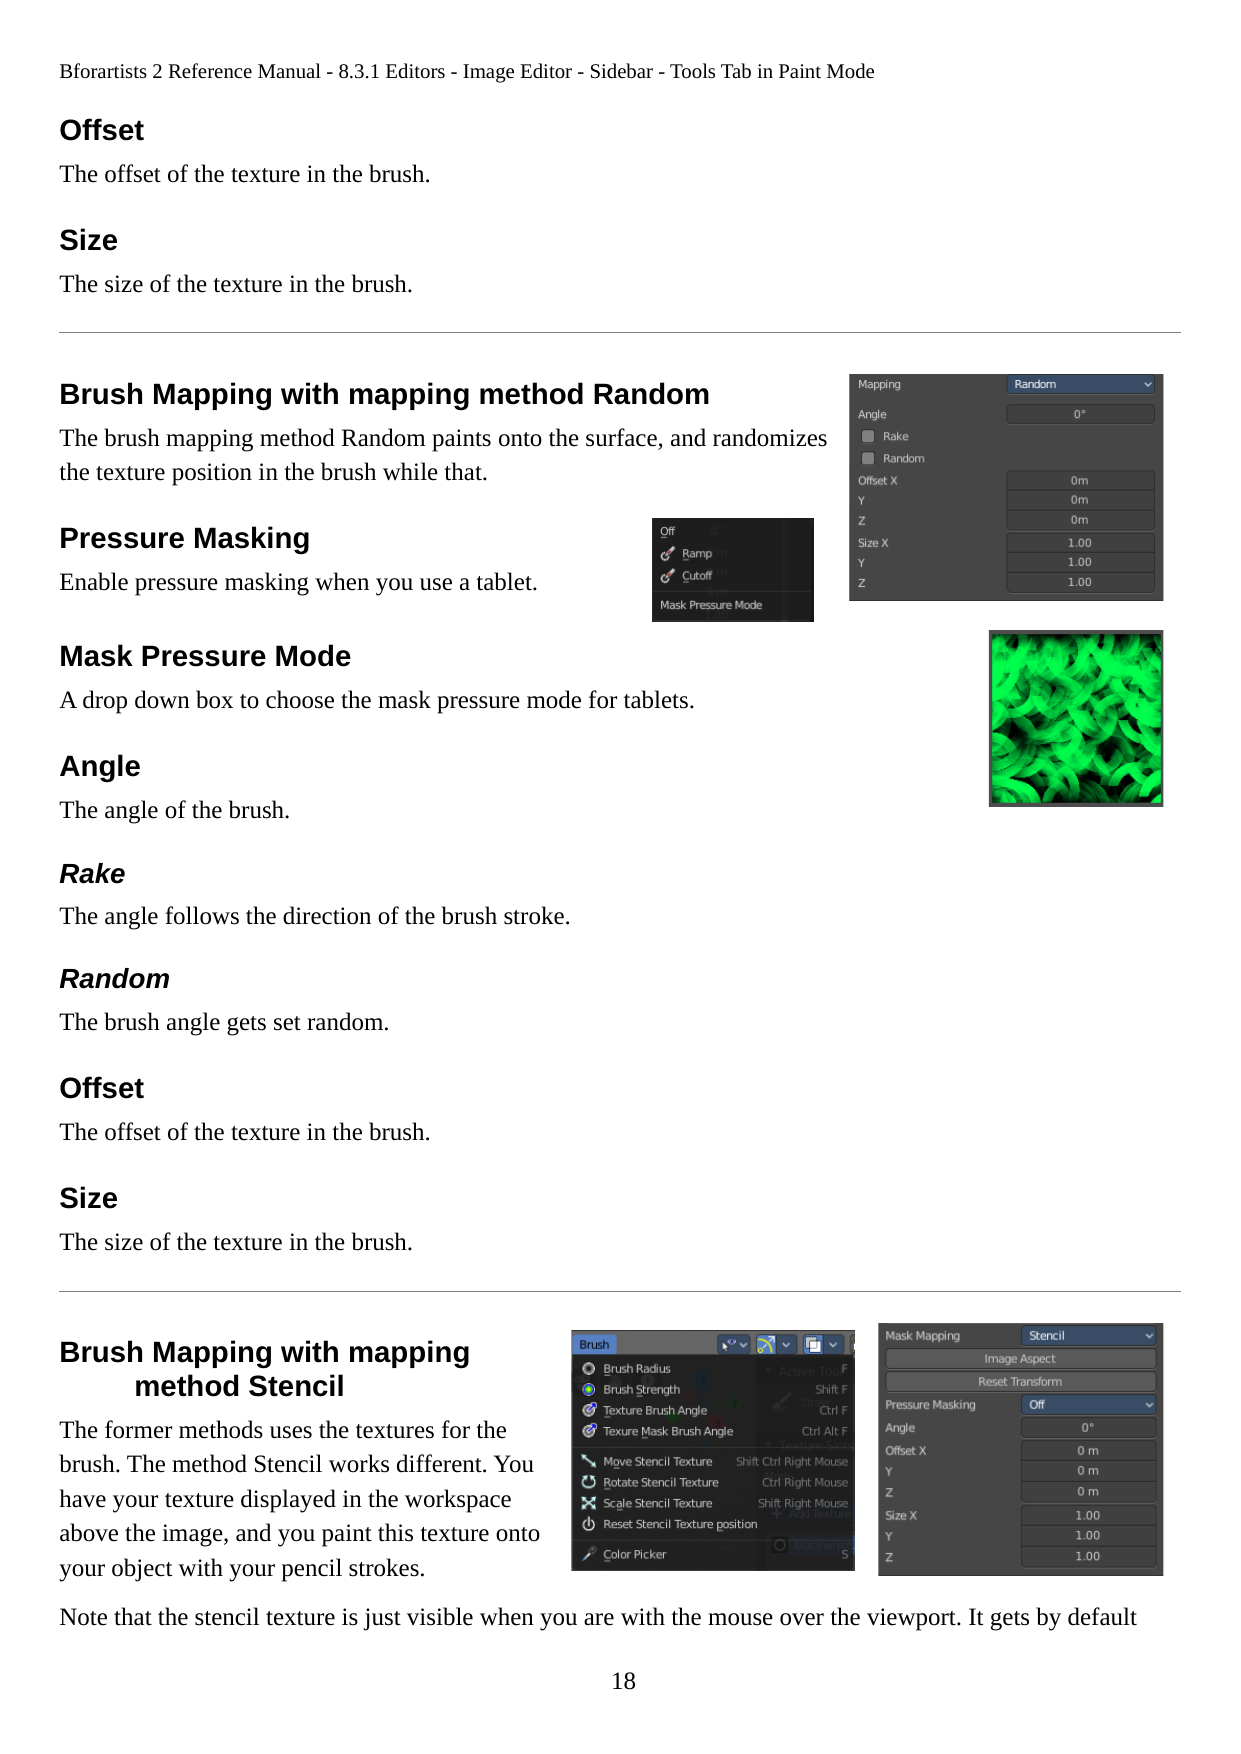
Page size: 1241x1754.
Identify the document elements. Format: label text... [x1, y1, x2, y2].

subtitle Random [59, 963, 1181, 995]
subtitle Offset [59, 1071, 1181, 1105]
text Note that the stencil texture is just visible when you are with the mouse over the viewport. It gets by default [59, 1602, 1181, 1631]
subtitle [1164, 521, 1181, 555]
text The size of the texture in the brush. [59, 1227, 1181, 1256]
subtitle Rake [59, 857, 1181, 889]
text [814, 567, 849, 596]
text The offset of the texture in the brush. [59, 1117, 1181, 1146]
picture [849, 374, 1164, 601]
subtitle [814, 521, 849, 555]
picture [571, 1330, 855, 1571]
picture [988, 630, 1164, 807]
subtitle Offset [59, 113, 1181, 146]
text The brush mapping method Random paints onto the surface, and randomizes the texture position in the brush while that. [59, 423, 849, 486]
text The offset of the texture in the brush. [59, 159, 1181, 188]
text The angle of the brush. [59, 795, 1181, 824]
subtitle [1164, 749, 1181, 783]
text The size of the texture in the brush. [59, 269, 1181, 297]
text The former methods uses the textures for the brush. The method Stencil works different. You have your texture displayed in the workspace above the image, and you paint this texture onto your object with your pencil strokes. [59, 1415, 1181, 1582]
text The angle follows the direction of the brush stroke. [59, 901, 1181, 930]
subtitle Angle [59, 749, 988, 783]
subtitle [1164, 1335, 1181, 1402]
subtitle Pressure Masking [59, 521, 652, 555]
subtitle Size [59, 1181, 1181, 1214]
subtitle [1164, 639, 1181, 673]
text The brush angle gets set random. [59, 1007, 1181, 1036]
subtitle [855, 1335, 878, 1402]
subtitle Brush Mapping with mapping method Stencil [59, 1335, 571, 1402]
text Enable pressure masking when you use a tablet. [59, 567, 652, 596]
subtitle Brush Mapping with mapping method Random [59, 377, 849, 410]
subtitle Mask Pressure Mode [59, 639, 988, 673]
subtitle Size [59, 222, 1181, 256]
text A drop down box to choose the mask pressure mode for tablets. [59, 686, 988, 714]
picture [878, 1323, 1164, 1576]
picture [652, 518, 814, 622]
